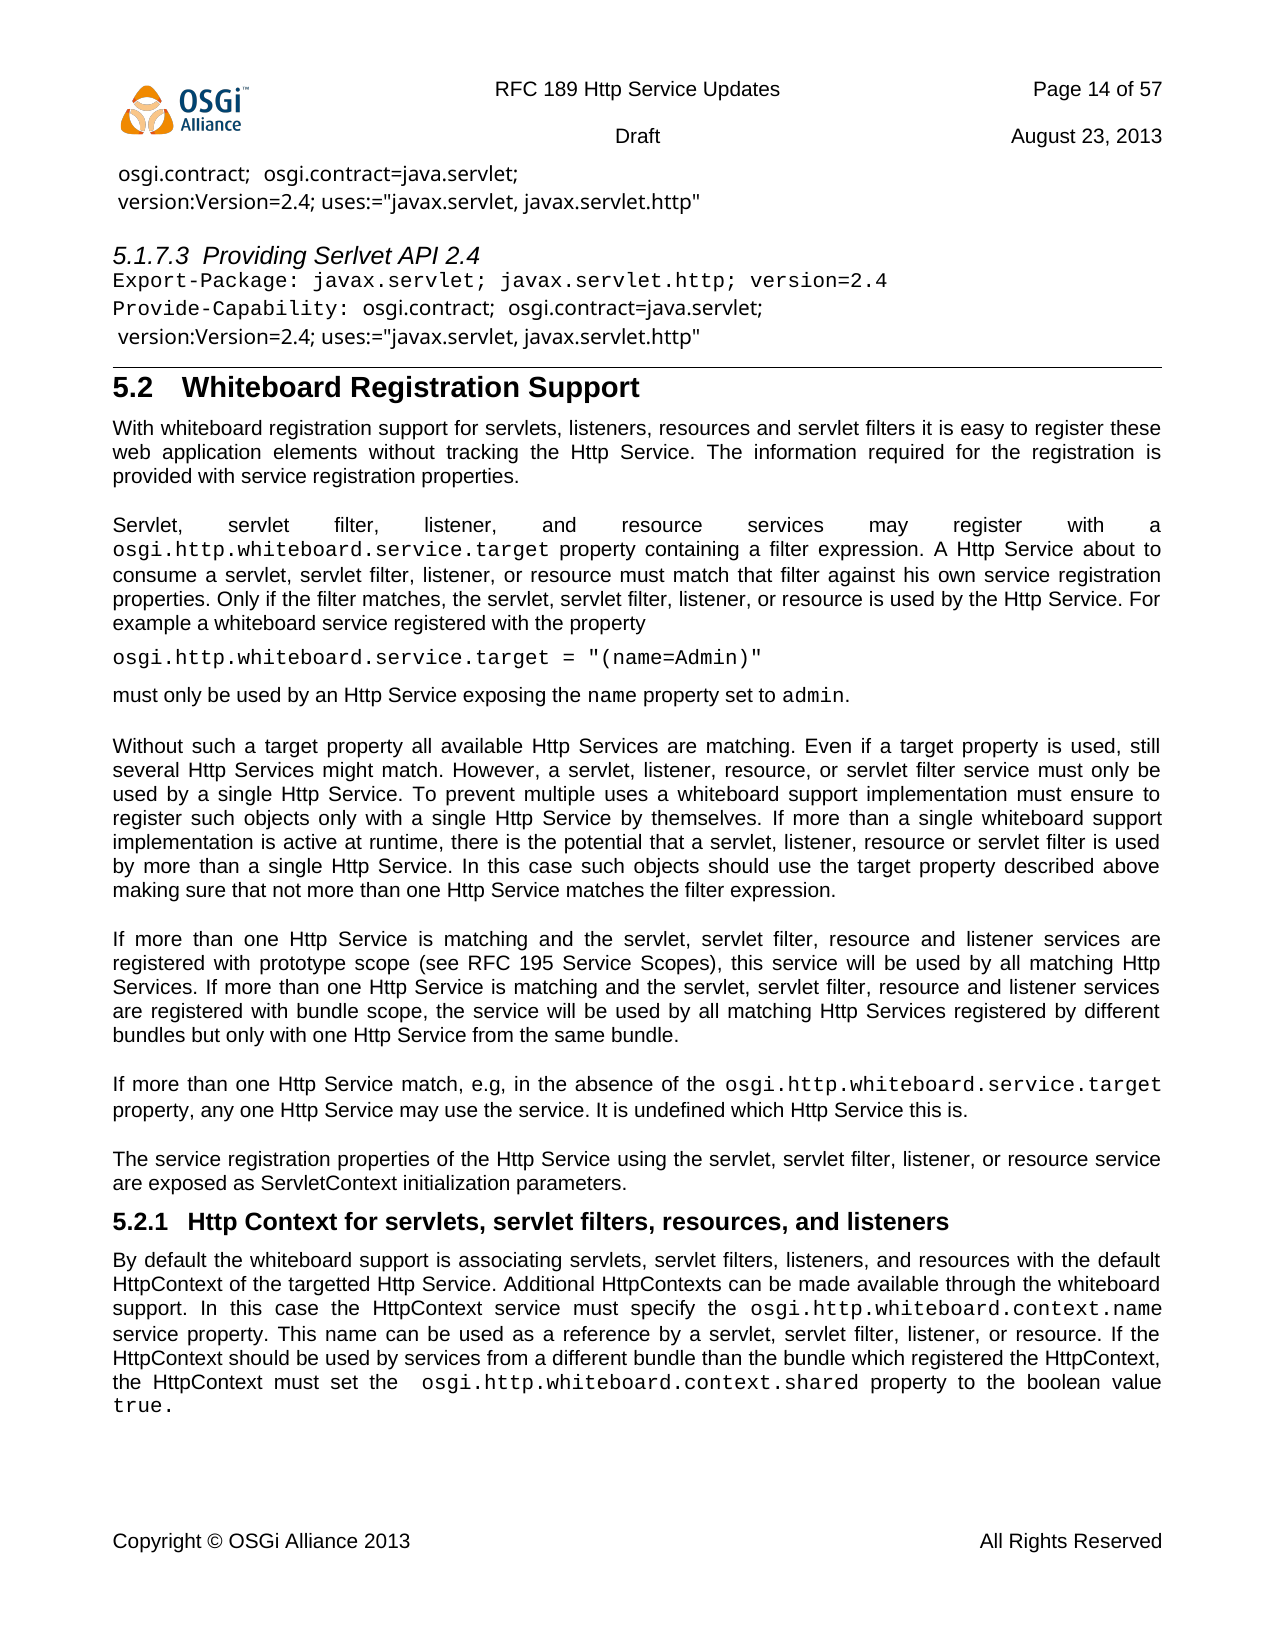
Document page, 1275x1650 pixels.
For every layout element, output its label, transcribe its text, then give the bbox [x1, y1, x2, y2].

text If more than one Http Service match, e.g, in the absence of the osgi.http.whiteboard.service.target property, any one Http Service may use the service. It is undefined which Http Service this is. [112, 1072, 1162, 1121]
subtitle Whiteboard Registration Support [112, 368, 1162, 403]
text version:Version=2.4; uses:="javax.servlet, javax.servlet.http" [112, 322, 1162, 350]
text Without such a target property all available Http Services are matching. Even if a target property is used, still several Http Services might match. However, a servlet, listener, resource, or servlet filter service must only be used by a single Http Service. To prevent multiple uses a whiteboard support implementation must ensure to register such objects only with a single Http Service by themselves. If more than a single whiteboard support implementation is active at runtime, there is the potential that a servlet, listener, resource or servlet filter is used by more than a single Http Service. In this case such objects should use the target property described above making sure that not more than one Http Service matches the filter expression. [112, 734, 1162, 902]
picture [113, 78, 257, 142]
text osgi.contract; osgi.contract=java.servlet; [112, 159, 1162, 187]
subtitle Http Context for servlets, servlet filters, resources, and listeners [112, 1207, 1162, 1236]
text Provide-Capability: osgi.contract; osgi.contract=java.servlet; [112, 293, 1162, 322]
text osgi.http.whiteboard.service.target = "(name=Admin)" [112, 647, 1162, 671]
subtitle Providing Serlvet API 2.4 [112, 241, 1162, 269]
text version:Version=2.4; uses:="javax.servlet, javax.servlet.http" [112, 187, 1162, 216]
text must only be used by an Http Service exposing the name property set to admin. [112, 683, 1162, 709]
text If more than one Http Service is matching and the servlet, servlet filter, resource and listener services are registered with prototype scope (see RFC 195 Service Scopes), this service will be used by all matching Http Services. If more than one Http Service is matching and the servlet, servlet filter, resource and listener services are registered with bundle scope, the service will be used by all matching Http Services registered by different bundles but only with one Http Service from the same bundle. [112, 927, 1162, 1047]
text Servlet, servlet filter, listener, and resource services may register with a osgi.http.whiteboard.service.target property containing a filter expression. A Http Service about to consume a servlet, servlet filter, listener, or resource must match that filter against his own service registration properties. Only if the filter matches, the servlet, servlet filter, listener, or resource is used by the Http Service. For example a whiteboard service registered with the property [112, 513, 1162, 634]
text With whiteboard registration support for servlets, listeners, resources and servlet filters it is easy to register these web application elements without tracking the Http Service. The information required for the registration is provided with service registration properties. [112, 416, 1162, 488]
text The service registration properties of the Http Service using the servlet, servlet filter, listener, or resource service are exposed as ServletContext initialization parameters. [112, 1146, 1162, 1194]
text By default the whiteboard support is associating servlets, servlet filters, listeners, and resources with the default HttpContext of the targetted Http Service. Additional HttpContexts can be made available through the whiteboard support. In this case the HttpContext service must specify the osgi.http.whiteboard.context.name service property. This name can be used as a reference by a servlet, servlet filter, listener, or resource. If the HttpContext should be used by services from a different bundle than the bundle which registered the HttpContext, the HttpContext must set the osgi.http.whiteboard.context.shared property to the boolean value true. [112, 1248, 1162, 1419]
text Export-Package: javax.servlet; javax.servlet.http; version=2.4 [112, 269, 1162, 293]
